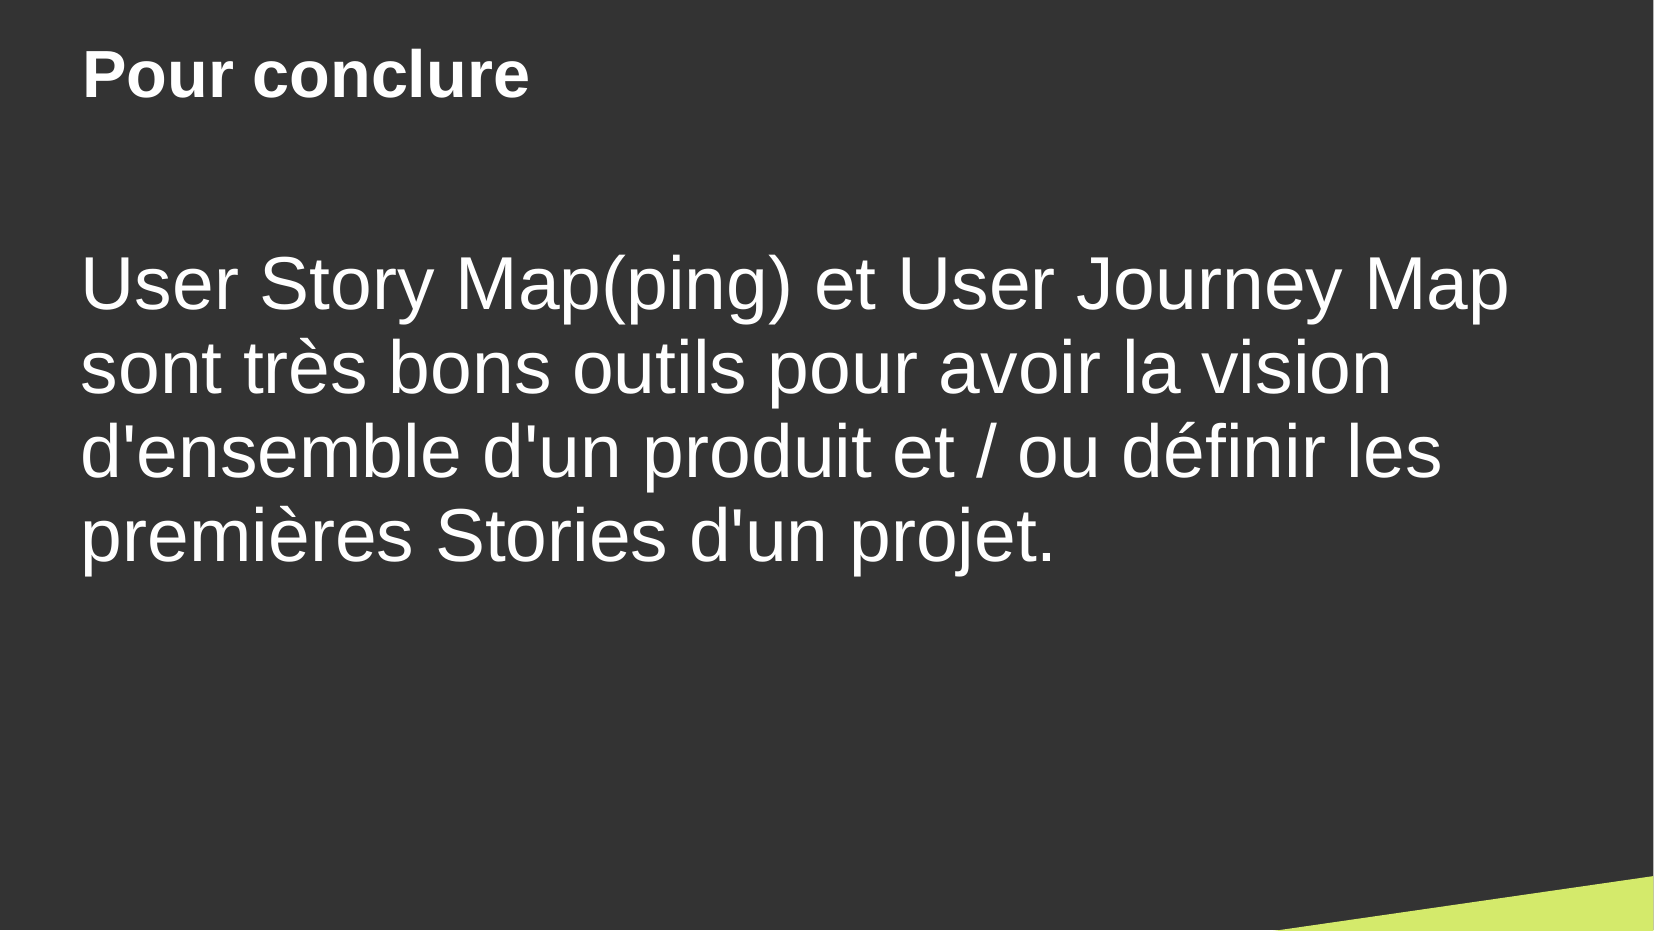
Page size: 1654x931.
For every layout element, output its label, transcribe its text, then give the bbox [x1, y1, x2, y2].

text_box [1273, 876, 1654, 931]
list User Story Map(ping) et User Journey Map sont très bons outils pour avoir la vision d'ensemble d'un produit et / ou définir les premières Stories d'un projet. [80, 241, 1620, 686]
title Pour conclure [82, 37, 1571, 122]
